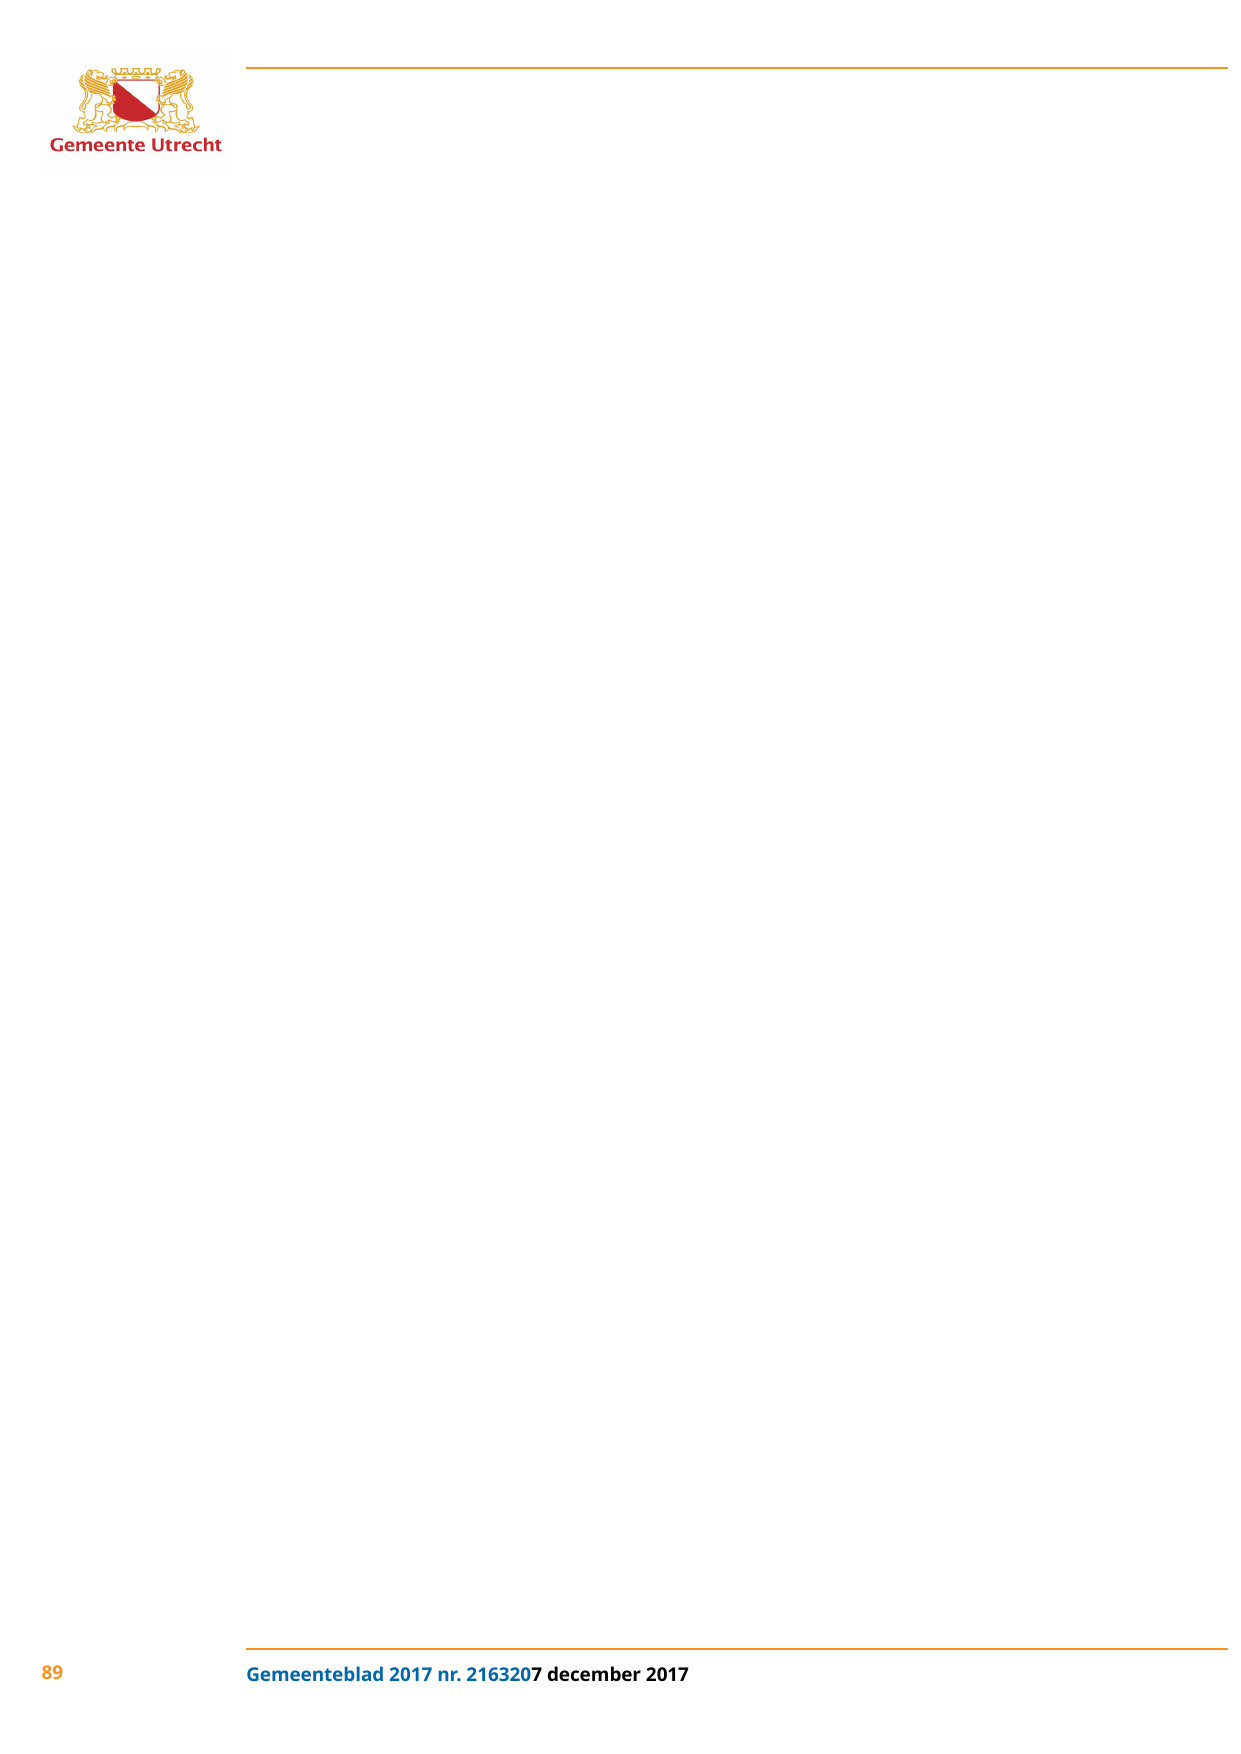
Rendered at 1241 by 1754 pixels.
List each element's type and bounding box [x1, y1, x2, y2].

picture [41, 47, 231, 172]
